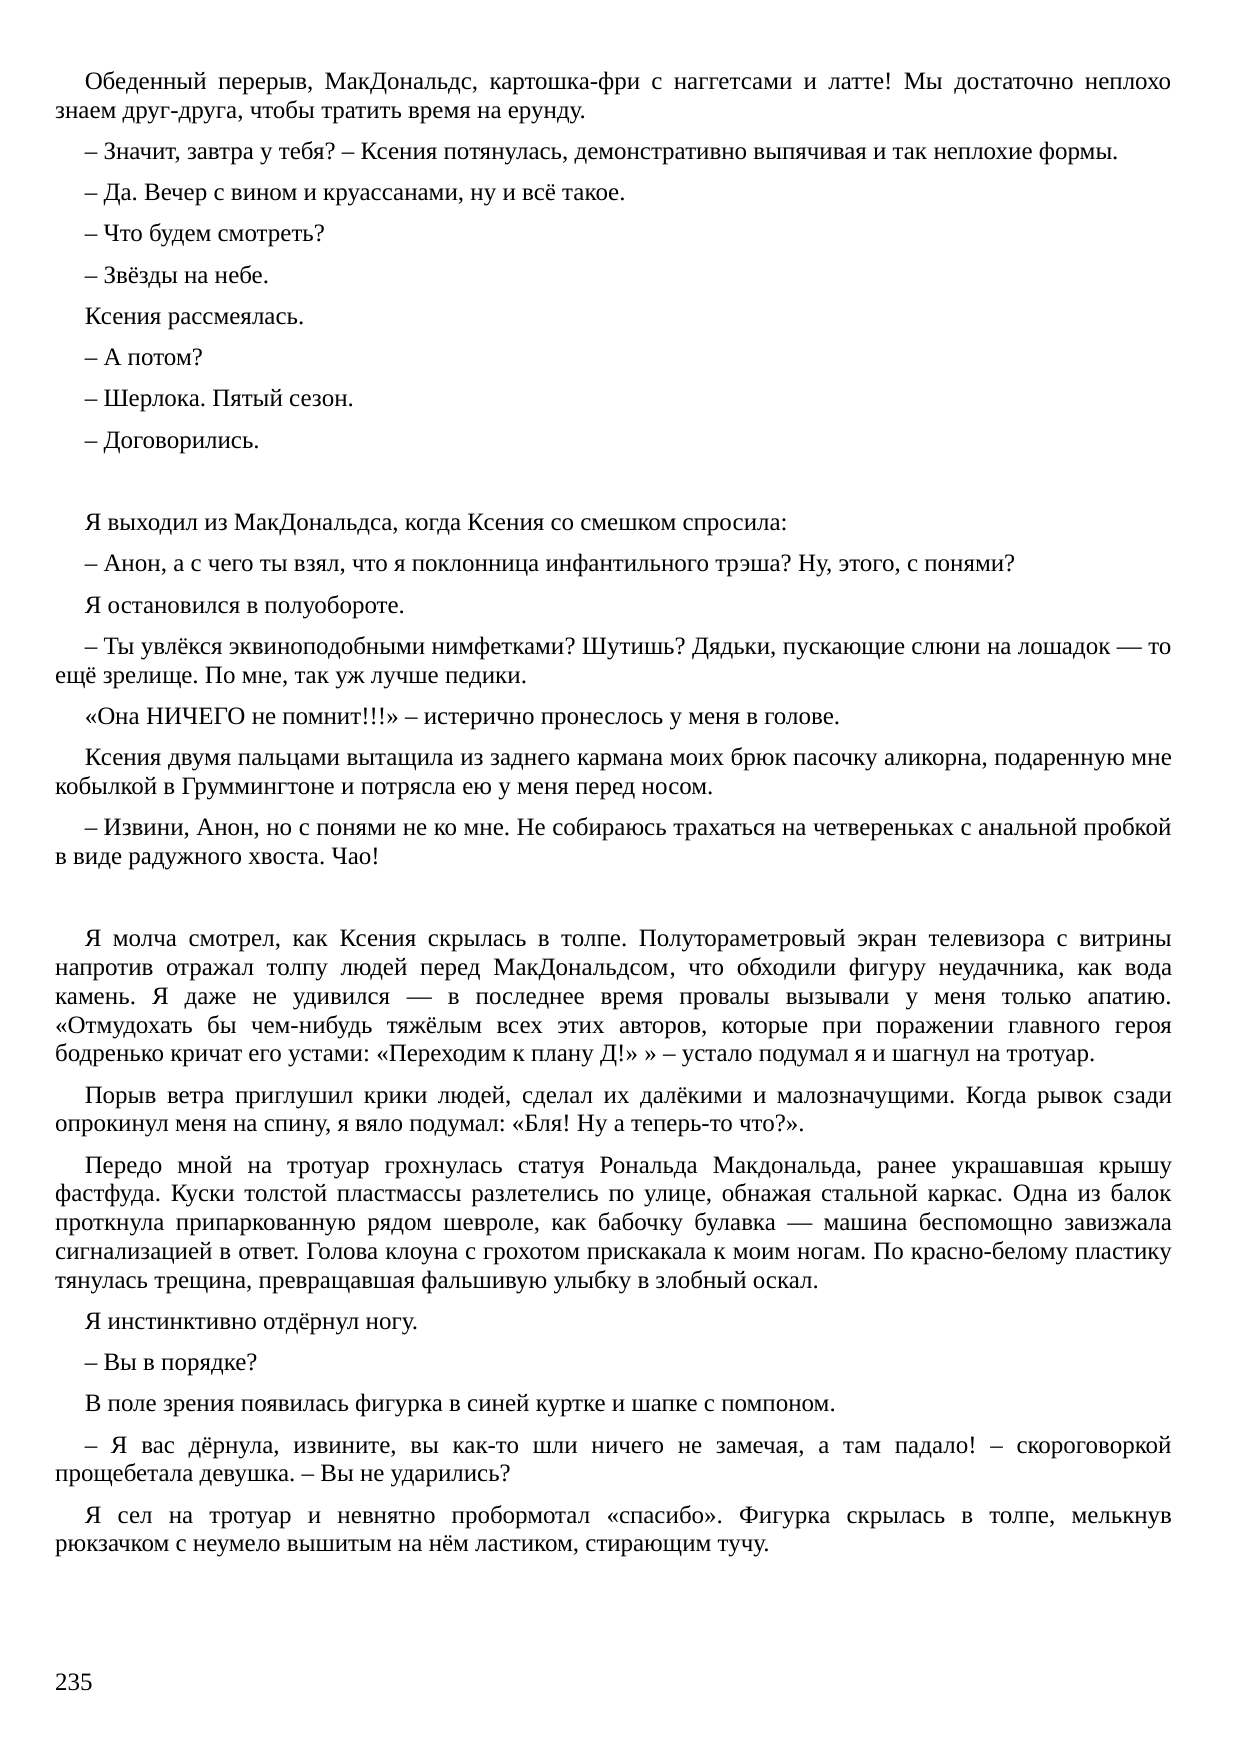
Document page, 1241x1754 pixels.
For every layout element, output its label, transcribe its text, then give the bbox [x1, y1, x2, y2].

text Обеденный перерыв, МакДональдс, картошка-фри с наггетсами и латте! Мы достаточно неплохо знаем друг-друга, чтобы тратить время на ерунду. [55, 66, 1173, 123]
text «Она НИЧЕГО не помнит!!!» – истерично пронеслось у меня в голове. [55, 701, 1173, 730]
text Я выходил из МакДональдса, когда Ксения со смешком спросила: [55, 507, 1173, 536]
text – Договорились. [55, 425, 1173, 453]
text Я молча смотрел, как Ксения скрылась в толпе. Полутораметровый экран телевизора с витрины напротив отражал толпу людей перед МакДональдсом, что обходили фигуру неудачника, как вода камень. Я даже не удивился — в последнее время провалы вызывали у меня только апатию. «Отмудохать бы чем-нибудь тяжёлым всех этих авторов, которые при поражении главного героя бодренько кричат его устами: «Переходим к плану Д!» » – устало подумал я и шагнул на тротуар. [55, 923, 1173, 1067]
text – Вы в порядке? [55, 1347, 1173, 1376]
text – Анон, а с чего ты взял, что я поклонница инфантильного трэша? Ну, этого, с понями? [55, 548, 1173, 577]
text Ксения двумя пальцами вытащила из заднего кармана моих брюк пасочку аликорна, подаренную мне кобылкой в Груммингтоне и потрясла ею у меня перед носом. [55, 742, 1173, 800]
text – Что будем смотреть? [55, 218, 1173, 247]
text – Извини, Анон, но с понями не ко мне. Не собираюсь трахаться на четвереньках с анальной пробкой в виде радужного хвоста. Чао! [55, 812, 1173, 870]
text – Значит, завтра у тебя? – Ксения потянулась, демонстративно выпячивая и так неплохие формы. [55, 136, 1173, 165]
text Я остановился в полуобороте. [55, 590, 1173, 618]
text Я сел на тротуар и невнятно пробормотал «спасибо». Фигурка скрылась в толпе, мелькнув рюкзачком с неумело вышитым на нём ластиком, стирающим тучу. [55, 1500, 1173, 1557]
text – Ты увлёкся эквиноподобными нимфетками? Шутишь? Дядьки, пускающие слюни на лошадок — то ещё зрелище. По мне, так уж лучше педики. [55, 631, 1173, 688]
text – Шерлока. Пятый сезон. [55, 383, 1173, 412]
text – Звёзды на небе. [55, 260, 1173, 288]
text – А потом? [55, 342, 1173, 371]
text Ксения рассмеялась. [55, 301, 1173, 330]
text Порыв ветра приглушил крики людей, сделал их далёкими и малозначущими. Когда рывок сзади опрокинул меня на спину, я вяло подумал: «Бля! Ну а теперь-то что?». [55, 1080, 1173, 1137]
text В поле зрения появилась фигурка в синей куртке и шапке с помпоном. [55, 1388, 1173, 1417]
text Я инстинктивно отдёрнул ногу. [55, 1306, 1173, 1335]
text Передо мной на тротуар грохнулась статуя Рональда Макдональда, ранее украшавшая крышу фастфуда. Куски толстой пластмассы разлетелись по улице, обнажая стальной каркас. Одна из балок проткнула припаркованную рядом шевроле, как бабочку булавка — машина беспомощно завизжала сигнализацией в ответ. Голова клоуна с грохотом прискакала к моим ногам. По красно-белому пластику тянулась трещина, превращавшая фальшивую улыбку в злобный оскал. [55, 1150, 1173, 1293]
text – Я вас дёрнула, извините, вы как-то шли ничего не замечая, а там падало! – скороговоркой прощебетала девушка. – Вы не ударились? [55, 1430, 1173, 1487]
text – Да. Вечер с вином и круассанами, ну и всё такое. [55, 177, 1173, 206]
